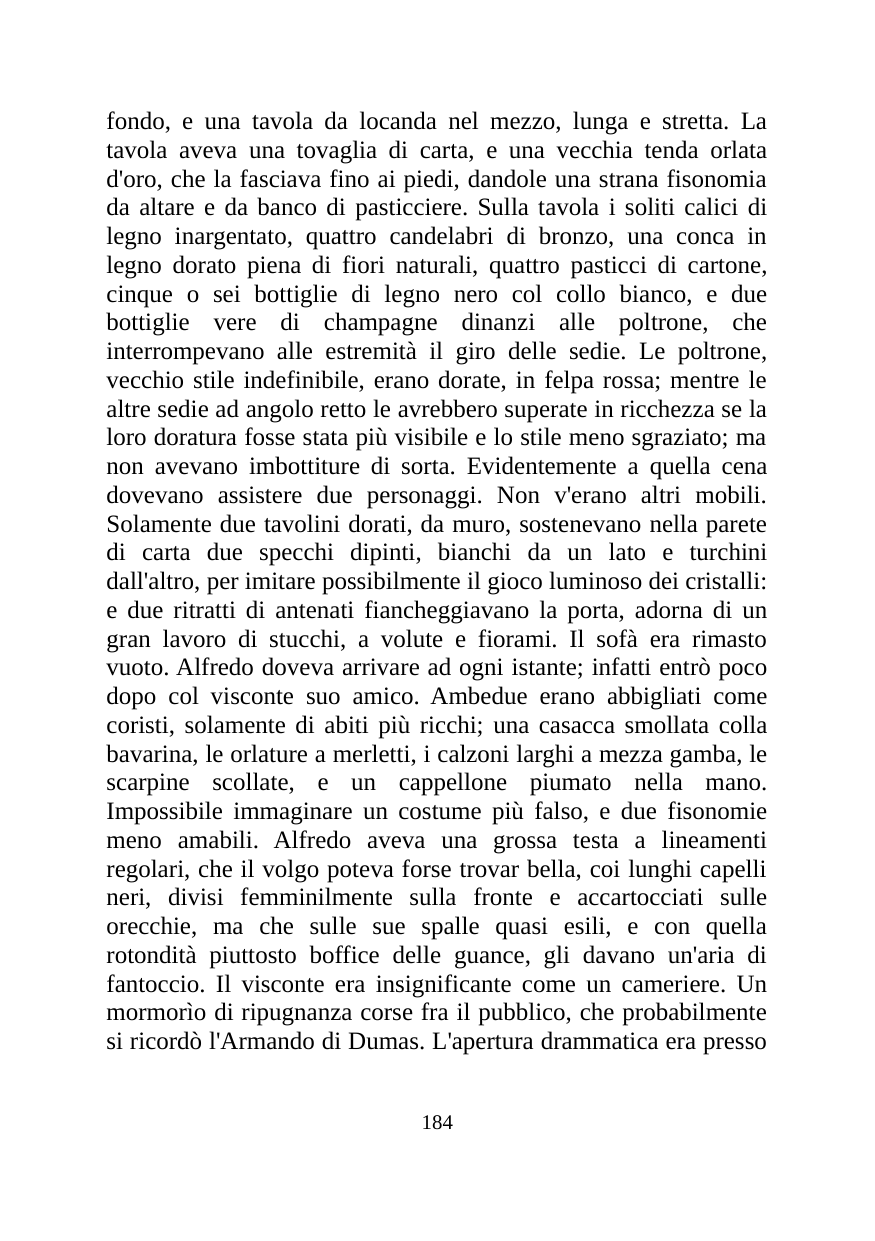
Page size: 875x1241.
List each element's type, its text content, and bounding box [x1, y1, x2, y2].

text fondo, e una tavola da locanda nel mezzo, lunga e stretta. La tavola aveva una tovaglia di carta, e una vecchia tenda orlata d'oro, che la fasciava fino ai piedi, dandole una strana fisonomia da altare e da banco di pasticciere. Sulla tavola i soliti calici di legno inargentato, quattro candelabri di bronzo, una conca in legno dorato piena di fiori naturali, quattro pasticci di cartone, cinque o sei bottiglie di legno nero col collo bianco, e due bottiglie vere di champagne dinanzi alle poltrone, che interrompevano alle estremità il giro delle sedie. Le poltrone, vecchio stile indefinibile, erano dorate, in felpa rossa; mentre le altre sedie ad angolo retto le avrebbero superate in ricchezza se la loro doratura fosse stata più visibile e lo stile meno sgraziato; ma non avevano imbottiture di sorta. Evidentemente a quella cena dovevano assistere due personaggi. Non v'erano altri mobili. Solamente due tavolini dorati, da muro, sostenevano nella parete di carta due specchi dipinti, bianchi da un lato e turchini dall'altro, per imitare possibilmente il gioco luminoso dei cristalli: e due ritratti di antenati fiancheggiavano la porta, adorna di un gran lavoro di stucchi, a volute e fiorami. Il sofà era rimasto vuoto. Alfredo doveva arrivare ad ogni istante; infatti entrò poco dopo col visconte suo amico. Ambedue erano abbigliati come coristi, solamente di abiti più ricchi; una casacca smollata colla bavarina, le orlature a merletti, i calzoni larghi a mezza gamba, le scarpine scollate, e un cappellone piumato nella mano. Impossibile immaginare un costume più falso, e due fisonomie meno amabili. Alfredo aveva una grossa testa a lineamenti regolari, che il volgo poteva forse trovar bella, coi lunghi capelli neri, divisi femminilmente sulla fronte e accartocciati sulle orecchie, ma che sulle sue spalle quasi esili, e con quella rotondità piuttosto boffice delle guance, gli davano un'aria di fantoccio. Il visconte era insignificante come un cameriere. Un mormorìo di ripugnanza corse fra il pubblico, che probabilmente si ricordò l'Armando di Dumas. L'apertura drammatica era presso [106, 106, 768, 1055]
